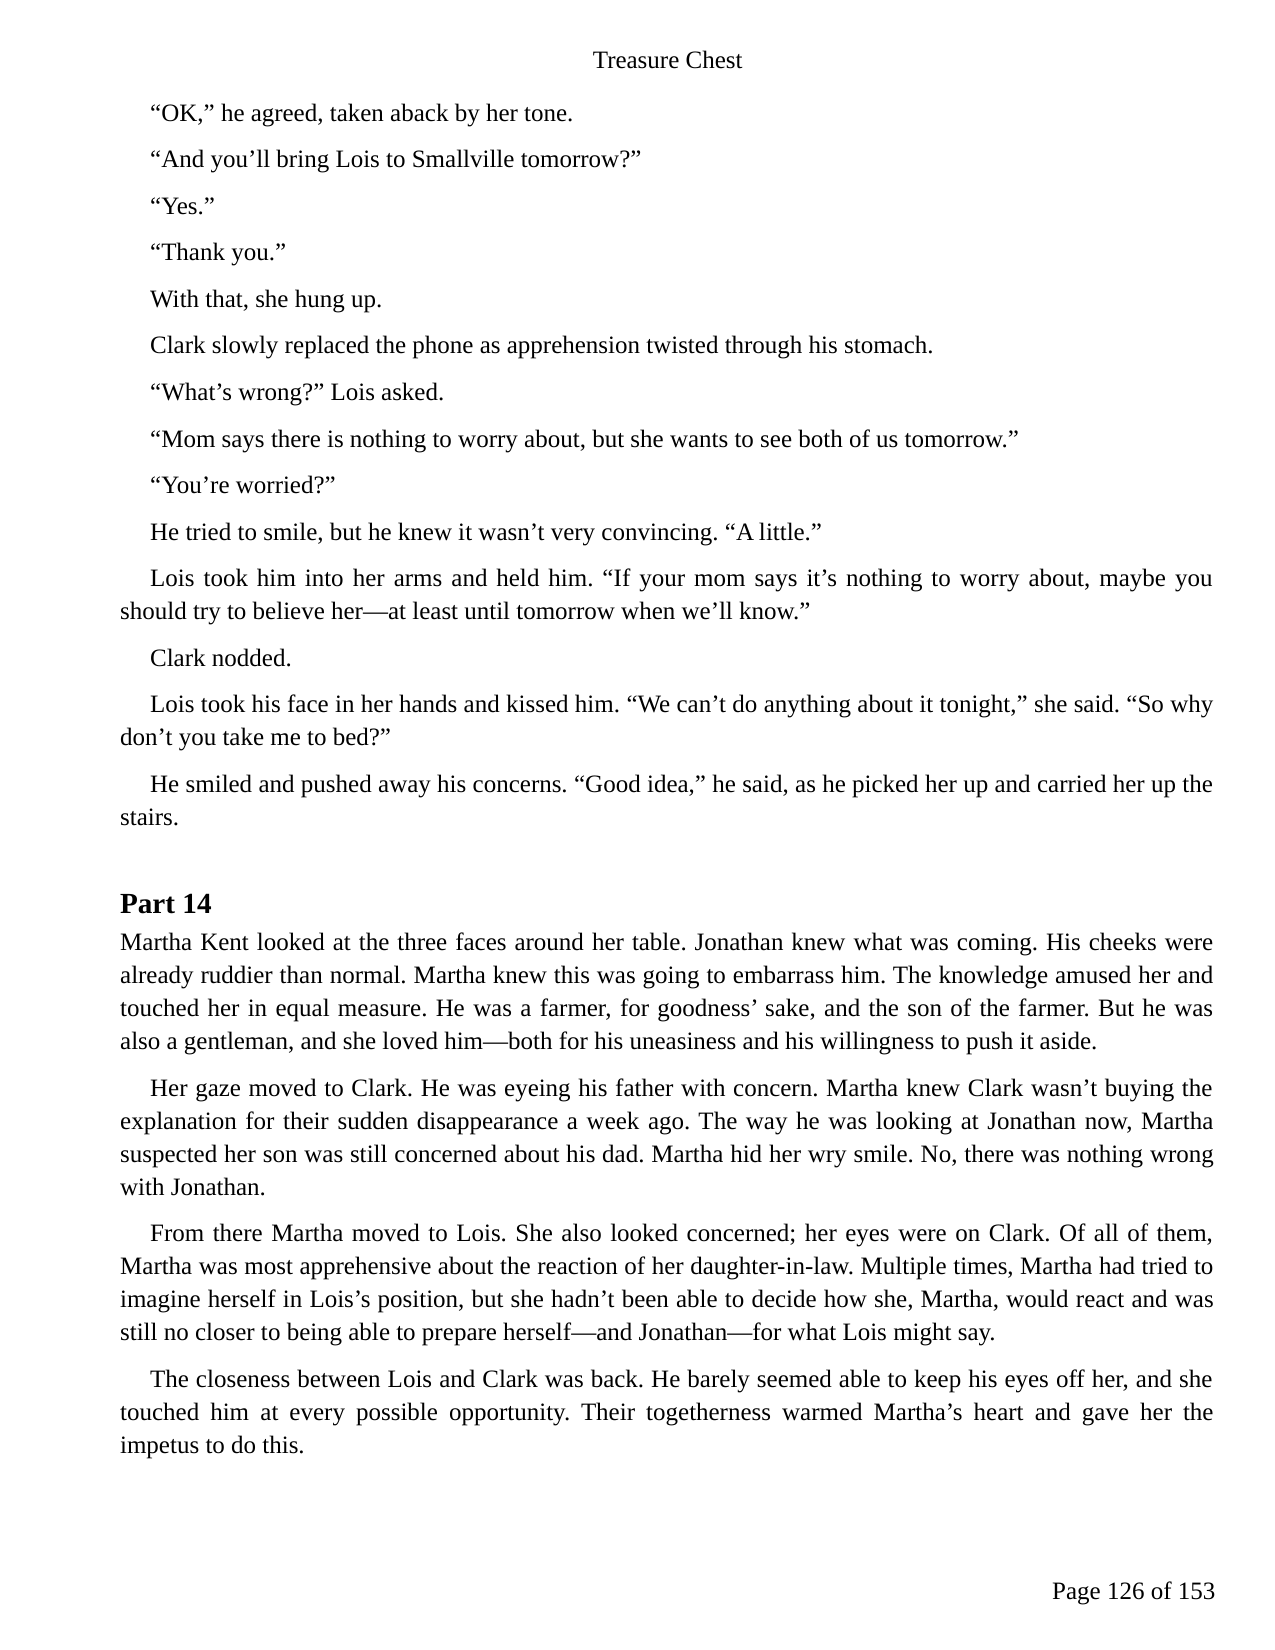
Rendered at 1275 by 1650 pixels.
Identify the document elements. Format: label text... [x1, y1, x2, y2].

text The closeness between Lois and Clark was back. He barely seemed able to keep his eyes off her, and she touched him at every possible opportunity. Their togetherness warmed Martha’s heart and gave her the impetus to do this. [120, 1364, 1215, 1459]
text With that, she hung up. [120, 284, 1215, 313]
text “And you’ll bring Lois to Smallville tomorrow?” [120, 144, 1215, 173]
text Her gaze moved to Clark. He was eyeing his father with concern. Martha knew Clark wasn’t buying the explanation for their sudden disappearance a week ago. The way he was looking at Jonathan now, Martha suspected her son was still concerned about his dad. Martha hid her wry smile. No, there was nothing wrong with Jonathan. [120, 1073, 1215, 1201]
text He tried to smile, but he knew it wasn’t very convincing. “A little.” [120, 517, 1215, 546]
text Clark slowly replaced the phone as apprehension twisted through his stomach. [120, 331, 1215, 359]
text “What’s wrong?” Lois asked. [120, 377, 1215, 406]
text He smiled and pushed away his concerns. “Good idea,” he said, as he picked her up and carried her up the stairs. [120, 769, 1215, 831]
text Lois took his face in her hands and kissed him. “We can’t do anything about it tonight,” she said. “So why don’t you take me to bed?” [120, 689, 1215, 751]
text “OK,” he agreed, taken aback by her tone. [120, 98, 1215, 126]
text “You’re worried?” [120, 470, 1215, 499]
text “Mom says there is nothing to worry about, but she wants to see both of us tomorrow.” [120, 424, 1215, 452]
text From there Martha moved to Lois. She also looked concerned; her eyes were on Clark. Of all of them, Martha was most apprehensive about the reaction of her daughter-in-law. Multiple times, Martha had tried to imagine herself in Lois’s position, but she hadn’t been able to decide how she, Martha, would react and was still no closer to being able to prepare herself—and Jonathan—for what Lois might say. [120, 1218, 1215, 1346]
text Lois took him into her arms and held him. “If your mom says it’s nothing to worry about, maybe you should try to believe her—at least until tomorrow when we’ll know.” [120, 563, 1215, 625]
text Martha Kent looked at the three faces around her table. Jonathan knew what was coming. His cheeks were already ruddier than normal. Martha knew this was going to embarrass him. The knowledge amused her and touched her in equal measure. He was a farmer, for goodness’ sake, and the son of the farmer. But he was also a gentleman, and she loved him—both for his uneasiness and his willingness to push it aside. [120, 927, 1215, 1055]
text Clark nodded. [120, 643, 1215, 672]
subtitle Part 14 [120, 886, 1215, 920]
text “Thank you.” [120, 237, 1215, 266]
text “Yes.” [120, 191, 1215, 219]
